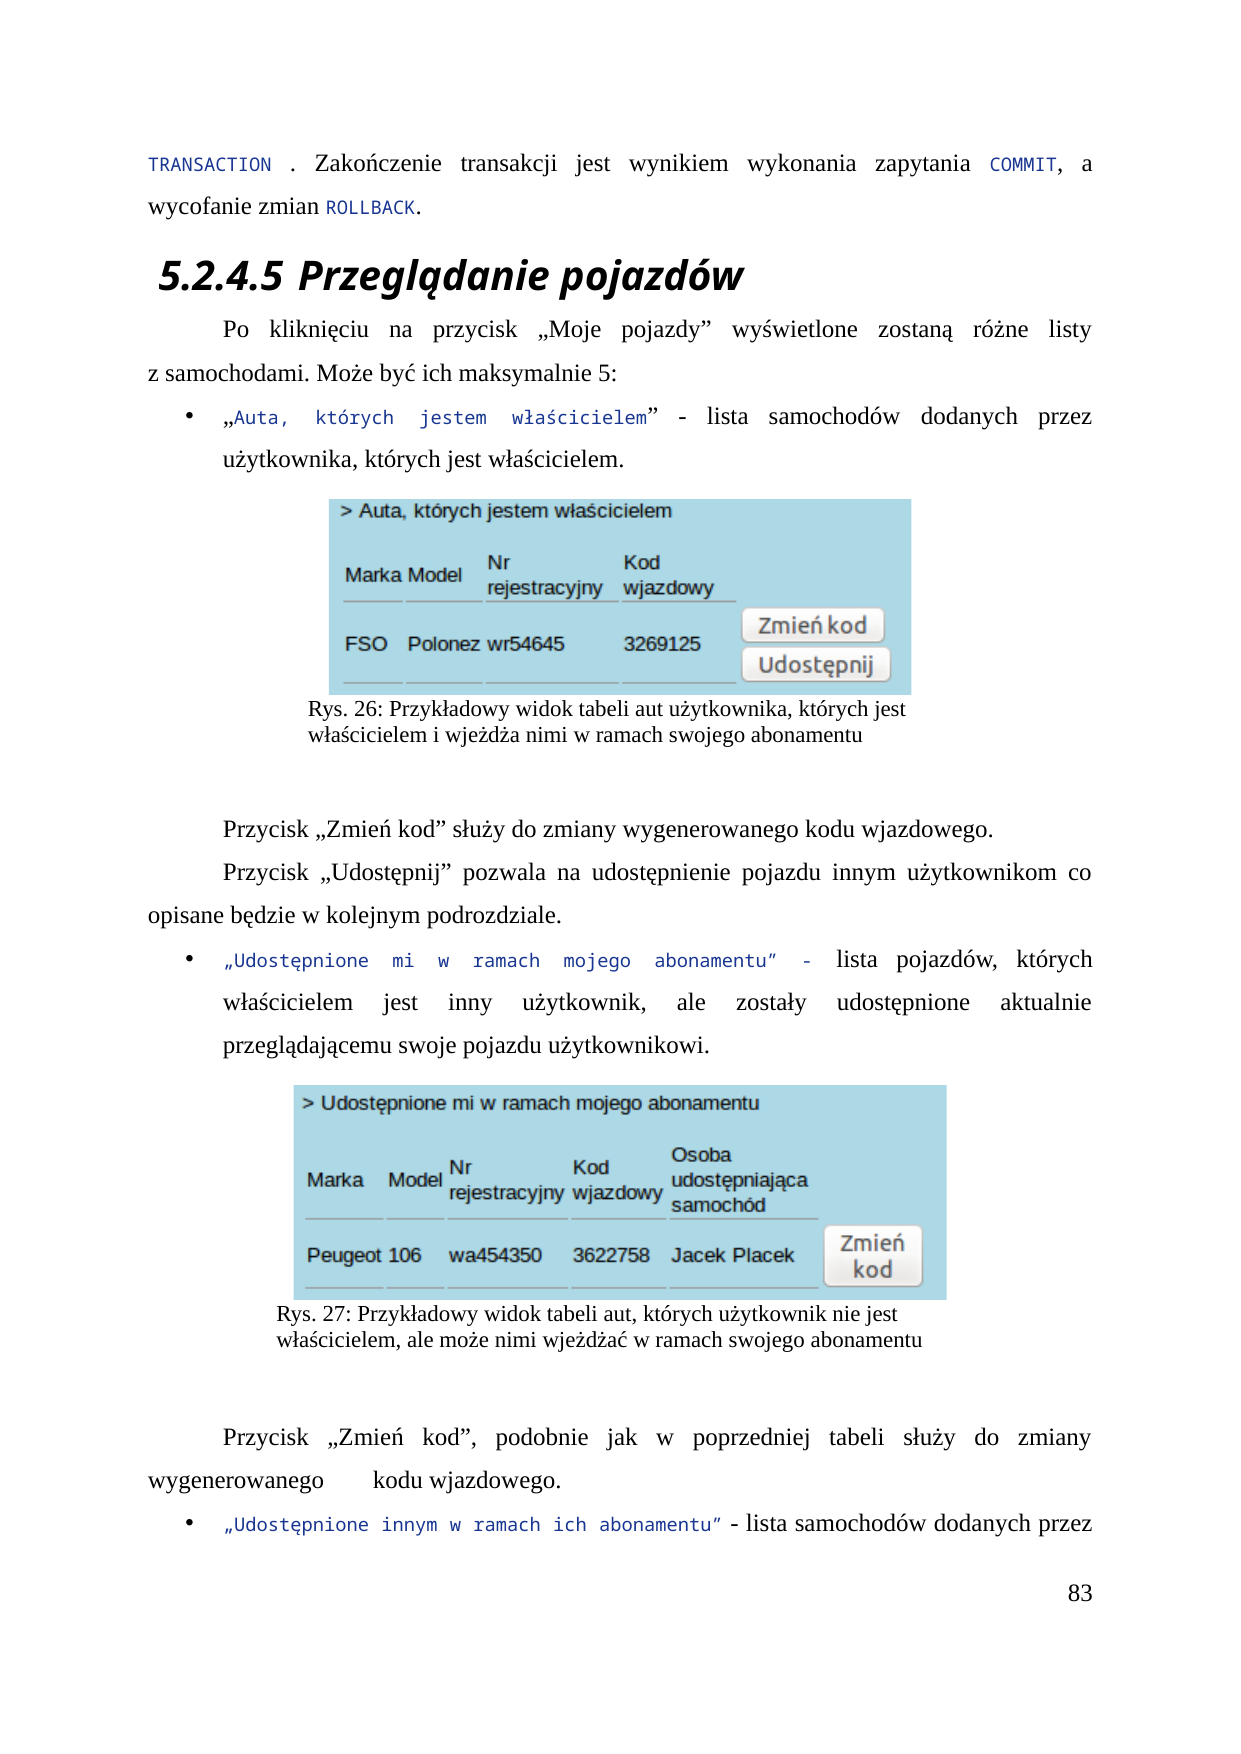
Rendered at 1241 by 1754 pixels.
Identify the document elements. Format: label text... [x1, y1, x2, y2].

text Przycisk „Zmień kod”, podobnie jak w poprzedniej tabeli służy do zmiany wygenerowanego kodu wjazdowego. [148, 1422, 1093, 1494]
text Rys. 26: Przykładowy widok tabeli aut użytkownika, których jest właścicielem i wjeżdża nimi w ramach swojego abonamentu [308, 499, 933, 747]
text Przycisk „Zmień kod” służy do zmiany wygenerowanego kodu wjazdowego. [148, 814, 1093, 843]
text TRANSACTION . Zakończenie transakcji jest wynikiem wykonania zapytania COMMIT, a wycofanie zmian ROLLBACK. [148, 148, 1093, 219]
list „Udostępnione innym w ramach ich abonamentu” - lista samochodów dodanych przez [185, 1508, 1093, 1537]
text Przycisk „Udostępnij” pozwala na udostępnienie pojazdu innym użytkownikom co opisane będzie w kolejnym podrozdziale. [148, 857, 1093, 929]
text Rys. 27: Przykładowy widok tabeli aut, których użytkownik nie jest właścicielem, ale może nimi wjeżdżać w ramach swojego abonamentu [276, 1086, 964, 1352]
list „Auta, których jestem właścicielem” - lista samochodów dodanych przez użytkownika, których jest właścicielem. [185, 401, 1093, 473]
subtitle Przeglądanie pojazdów [148, 246, 1093, 302]
picture [328, 499, 912, 695]
list „Udostępnione mi w ramach mojego abonamentu” - lista pojazdów, których właścicielem jest inny użytkownik, ale zostały udostępnione aktualnie przeglądającemu swoje pojazdu użytkownikowi. [185, 944, 1093, 1059]
text Po kliknięciu na przycisk „Moje pojazdy” wyświetlone zostaną różne listy z samochodami. Może być ich maksymalnie 5: [148, 314, 1093, 386]
picture [293, 1085, 947, 1300]
